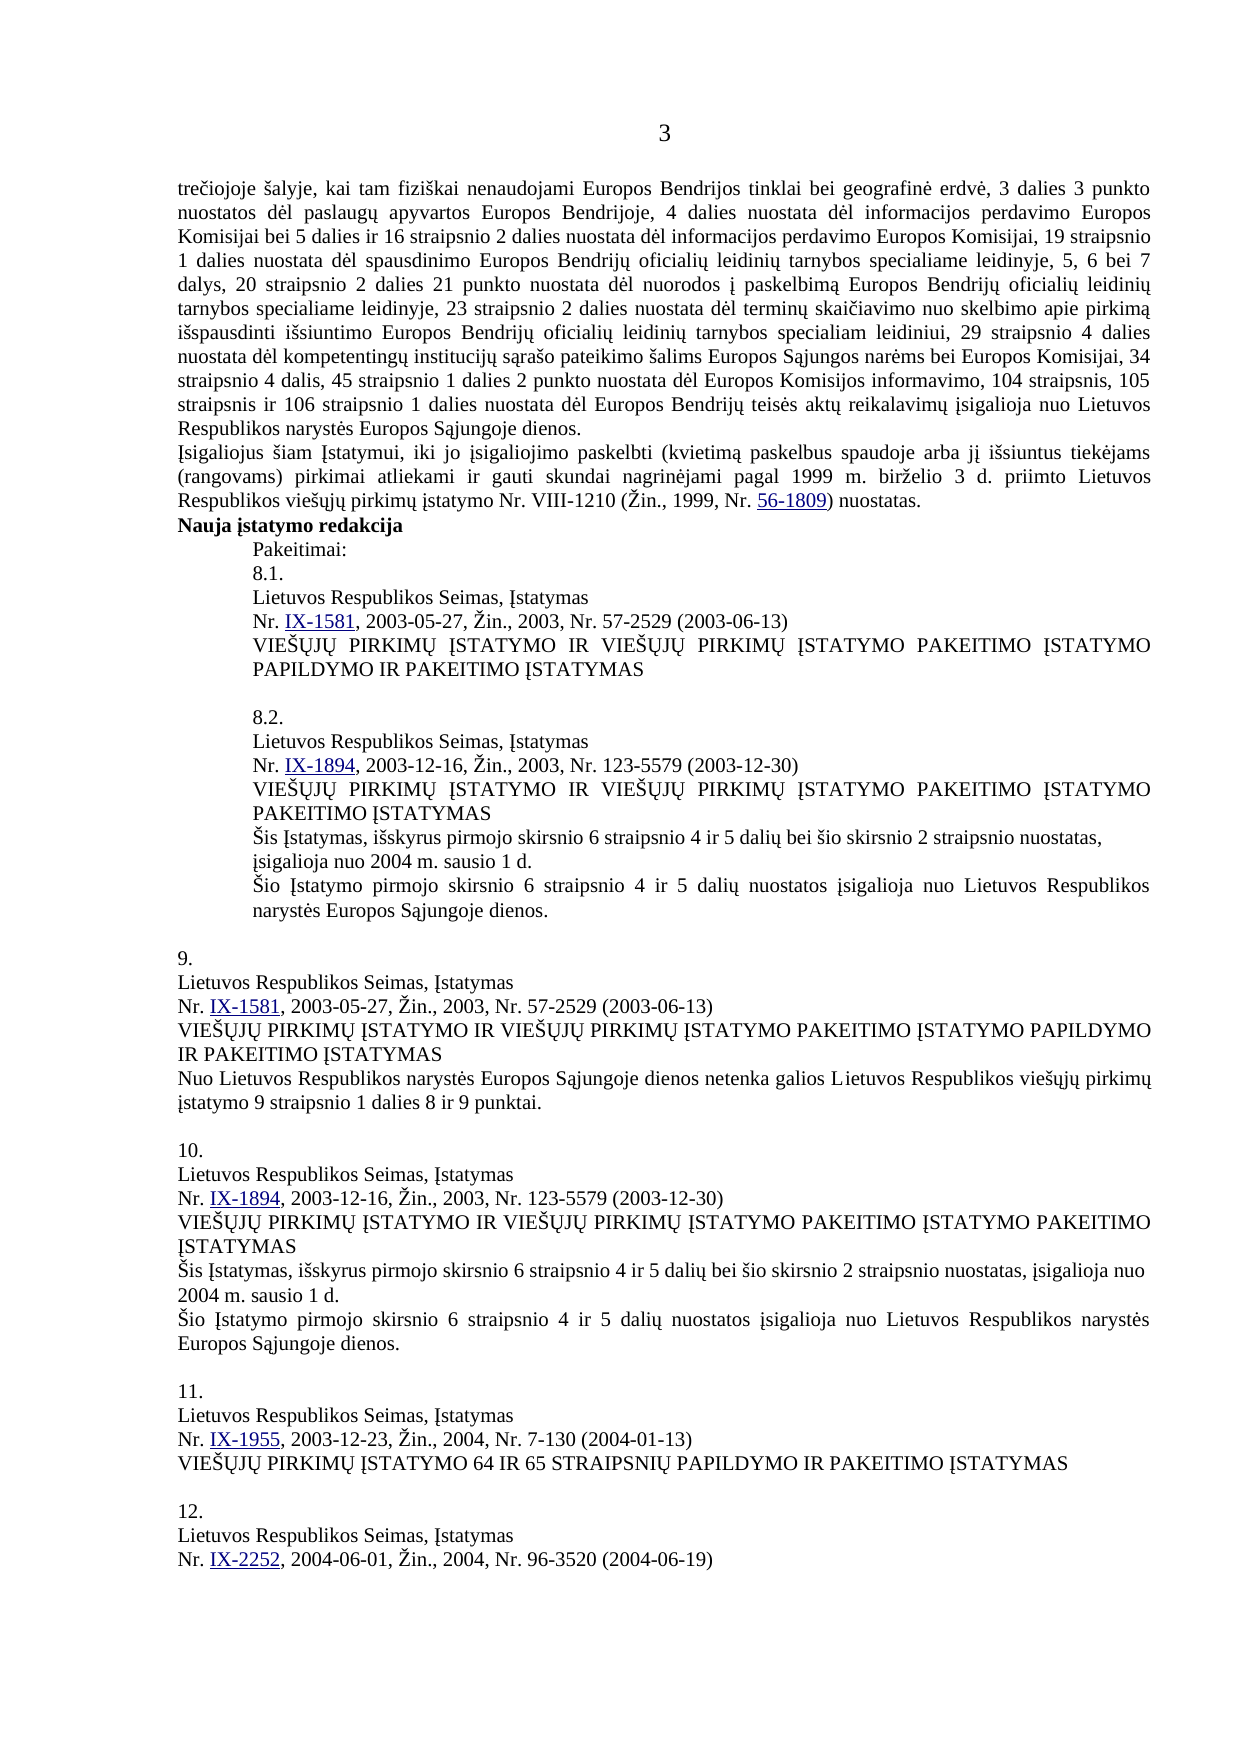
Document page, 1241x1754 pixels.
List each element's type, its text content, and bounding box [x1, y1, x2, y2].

text 12. [177, 1499, 1152, 1523]
text Šio Įstatymo pirmojo skirsnio 6 straipsnio 4 ir 5 dalių nuostatos įsigalioja nuo Lietuvos Respublikos narystės Europos Sąjungoje dienos. [177, 1307, 1152, 1355]
text Šis Įstatymas, išskyrus pirmojo skirsnio 6 straipsnio 4 ir 5 dalių bei šio skirsnio 2 straipsnio nuostatas, įsigalioja nuo 2004 m. sausio 1 d. [177, 1258, 1152, 1307]
text Lietuvos Respublikos Seimas, Įstatymas [177, 1403, 1152, 1427]
text VIEŠŲJŲ PIRKIMŲ ĮSTATYMO 64 IR 65 STRAIPSNIŲ PAPILDYMO IR PAKEITIMO ĮSTATYMAS [177, 1451, 1152, 1475]
text 11. [177, 1379, 1152, 1403]
text Lietuvos Respublikos Seimas, Įstatymas [177, 729, 1152, 753]
text Įsigaliojus šiam Įstatymui, iki jo įsigaliojimo paskelbti (kvietimą paskelbus spaudoje arba jį išsiuntus tiekėjams (rangovams) pirkimai atliekami ir gauti skundai nagrinėjami pagal 1999 m. birželio 3 d. priimto Lietuvos Respublikos viešųjų pirkimų įstatymo Nr. VIII-1210 (Žin., 1999, Nr. 56-1809) nuostatas. [177, 440, 1152, 512]
text VIEŠŲJŲ PIRKIMŲ ĮSTATYMO IR VIEŠŲJŲ PIRKIMŲ ĮSTATYMO PAKEITIMO ĮSTATYMO PAKEITIMO ĮSTATYMAS [177, 1210, 1152, 1258]
text VIEŠŲJŲ PIRKIMŲ ĮSTATYMO IR VIEŠŲJŲ PIRKIMŲ ĮSTATYMO PAKEITIMO ĮSTATYMO PAKEITIMO ĮSTATYMAS [252, 777, 1152, 825]
text Nr. IX-2252, 2004-06-01, Žin., 2004, Nr. 96-3520 (2004-06-19) [177, 1547, 1152, 1571]
text Nr. IX-1894, 2003-12-16, Žin., 2003, Nr. 123-5579 (2003-12-30) [177, 753, 1152, 777]
text VIEŠŲJŲ PIRKIMŲ ĮSTATYMO IR VIEŠŲJŲ PIRKIMŲ ĮSTATYMO PAKEITIMO ĮSTATYMO PAPILDYMO IR PAKEITIMO ĮSTATYMAS [252, 633, 1152, 681]
text Nauja įstatymo redakcija [177, 512, 1152, 537]
text Lietuvos Respublikos Seimas, Įstatymas [177, 970, 1152, 994]
text Lietuvos Respublikos Seimas, Įstatymas [177, 585, 1152, 609]
text Lietuvos Respublikos Seimas, Įstatymas [177, 1162, 1152, 1186]
text Šis Įstatymas, išskyrus pirmojo skirsnio 6 straipsnio 4 ir 5 dalių bei šio skirsnio 2 straipsnio nuostatas, įsigalioja nuo 2004 m. sausio 1 d. [252, 825, 1152, 873]
text Nr. IX-1955, 2003-12-23, Žin., 2004, Nr. 7-130 (2004-01-13) [177, 1427, 1152, 1451]
text Nr. IX-1894, 2003-12-16, Žin., 2003, Nr. 123-5579 (2003-12-30) [177, 1186, 1152, 1210]
text 8.1. [177, 561, 1152, 585]
text trečiojoje šalyje, kai tam fiziškai nenaudojami Europos Bendrijos tinklai bei geografinė erdvė, 3 dalies 3 punkto nuostatos dėl paslaugų apyvartos Europos Bendrijoje, 4 dalies nuostata dėl informacijos perdavimo Europos Komisijai bei 5 dalies ir 16 straipsnio 2 dalies nuostata dėl informacijos perdavimo Europos Komisijai, 19 straipsnio 1 dalies nuostata dėl spausdinimo Europos Bendrijų oficialių leidinių tarnybos specialiame leidinyje, 5, 6 bei 7 dalys, 20 straipsnio 2 dalies 21 punkto nuostata dėl nuorodos į paskelbimą Europos Bendrijų oficialių leidinių tarnybos specialiame leidinyje, 23 straipsnio 2 dalies nuostata dėl terminų skaičiavimo nuo skelbimo apie pirkimą išspausdinti išsiuntimo Europos Bendrijų oficialių leidinių tarnybos specialiam leidiniui, 29 straipsnio 4 dalies nuostata dėl kompetentingų institucijų sąrašo pateikimo šalims Europos Sąjungos narėms bei Europos Komisijai, 34 straipsnio 4 dalis, 45 straipsnio 1 dalies 2 punkto nuostata dėl Europos Komisijos informavimo, 104 straipsnis, 105 straipsnis ir 106 straipsnio 1 dalies nuostata dėl Europos Bendrijų teisės aktų reikalavimų įsigalioja nuo Lietuvos Respublikos narystės Europos Sąjungoje dienos. [177, 176, 1152, 440]
text 9. [177, 946, 1152, 970]
text Lietuvos Respublikos Seimas, Įstatymas [177, 1523, 1152, 1547]
text VIEŠŲJŲ PIRKIMŲ ĮSTATYMO IR VIEŠŲJŲ PIRKIMŲ ĮSTATYMO PAKEITIMO ĮSTATYMO PAPILDYMO IR PAKEITIMO ĮSTATYMAS [177, 1018, 1152, 1066]
text Šio Įstatymo pirmojo skirsnio 6 straipsnio 4 ir 5 dalių nuostatos įsigalioja nuo Lietuvos Respublikos narystės Europos Sąjungoje dienos. [252, 873, 1152, 922]
text 8.2. [177, 705, 1152, 729]
text Nr. IX-1581, 2003-05-27, Žin., 2003, Nr. 57-2529 (2003-06-13) [177, 994, 1152, 1018]
text 10. [177, 1138, 1152, 1162]
text Nr. IX-1581, 2003-05-27, Žin., 2003, Nr. 57-2529 (2003-06-13) [177, 609, 1152, 633]
text Nuo Lietuvos Respublikos narystės Europos Sąjungoje dienos netenka galios Lietuvos Respublikos viešųjų pirkimų įstatymo 9 straipsnio 1 dalies 8 ir 9 punktai. [177, 1066, 1152, 1114]
text Pakeitimai: [177, 537, 1152, 561]
